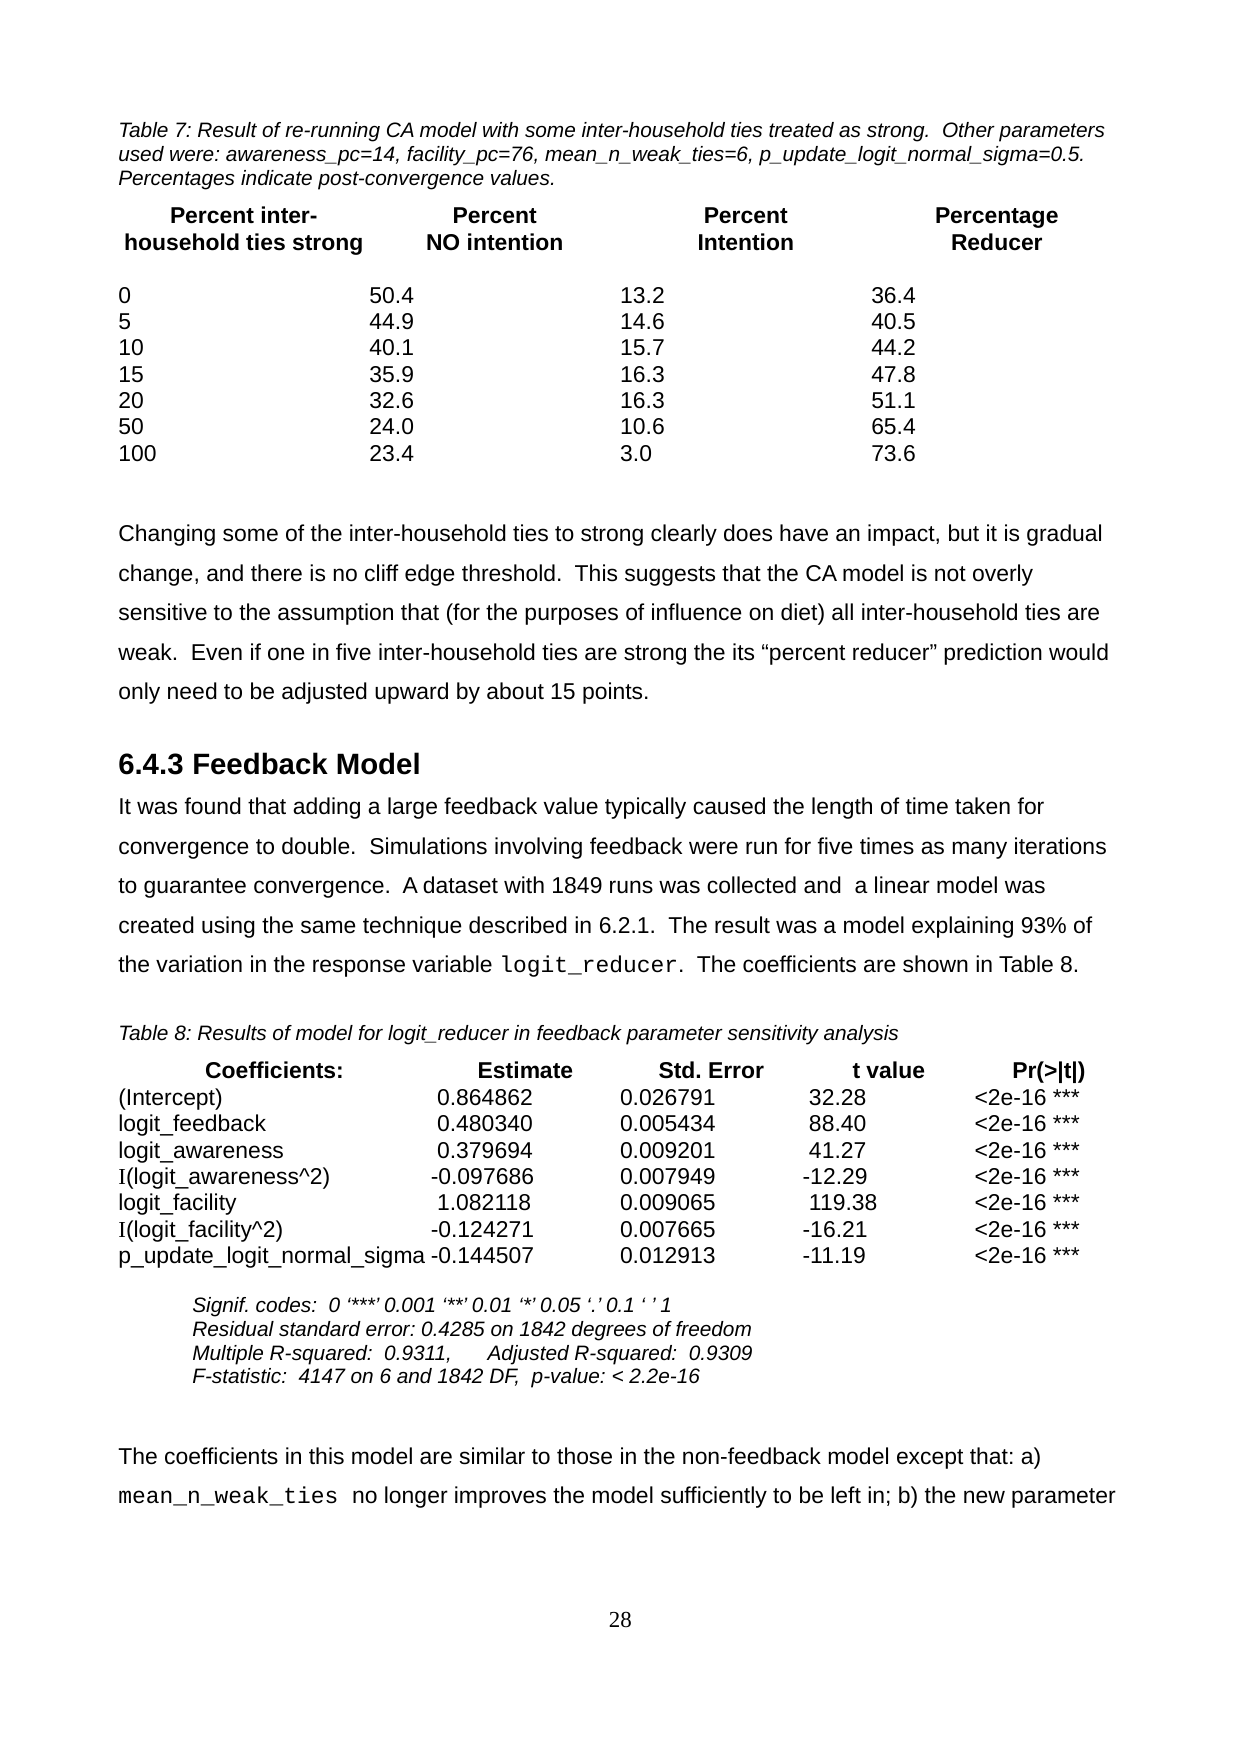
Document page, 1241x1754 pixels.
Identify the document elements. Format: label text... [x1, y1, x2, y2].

subtitle Feedback Model [118, 747, 1122, 781]
table_cell <2e-16 *** [974, 1163, 1123, 1189]
table_cell -0.097686 [431, 1163, 620, 1189]
table_cell 20 [118, 387, 369, 413]
table_cell logit_awareness [118, 1137, 431, 1163]
table_cell I(logit_facility^2) [118, 1216, 431, 1242]
table_header Std. Error [620, 1058, 802, 1084]
table_cell 14.6 [620, 308, 871, 334]
table_cell 51.1 [871, 387, 1122, 413]
table_cell 50.4 [369, 282, 620, 308]
table_cell <2e-16 *** [974, 1242, 1123, 1268]
table_cell <2e-16 *** [974, 1216, 1123, 1242]
text It was found that adding a large feedback value typically caused the length of time taken for convergence to double. Simulations involving feedback were run for five times as many iterations to guarantee convergence. A dataset with 1849 runs was collected and a linear model was created using the same technique described in 6.2.1. The result was a model explaining 93% of the variation in the response variable logit_reducer. The coefficients are shown in Table 8. [118, 793, 1122, 979]
table_cell 40.5 [871, 308, 1122, 334]
table_cell 41.27 [803, 1137, 974, 1163]
table_cell I(logit_awareness^2) [118, 1163, 431, 1189]
text F-statistic: 4147 on 6 and 1842 DF, p-value: < 2.2e-16 [192, 1364, 1122, 1388]
text Signif. codes: 0 ‘***’ 0.001 ‘**’ 0.01 ‘*’ 0.05 ‘.’ 0.1 ‘ ’ 1 [192, 1292, 1122, 1316]
table_cell 0.012913 [620, 1242, 802, 1268]
table_cell 10.6 [620, 413, 871, 440]
text Multiple R-squared: 0.9311, Adjusted R-squared: 0.9309 [192, 1340, 1122, 1364]
table_cell (Intercept) [118, 1084, 431, 1110]
table_cell 119.38 [803, 1189, 974, 1216]
table_header Percent NO intention [369, 203, 620, 282]
table_cell 50 [118, 413, 369, 440]
table_cell 0.007665 [620, 1216, 802, 1242]
text The coefficients in this model are similar to those in the non-feedback model except that: a) mean_n_weak_ties no longer improves the model sufficiently to be left in; b) the new parameter [118, 1443, 1122, 1510]
table_cell 47.8 [871, 361, 1122, 387]
table_header Estimate [431, 1058, 620, 1084]
table_cell 0.007949 [620, 1163, 802, 1189]
table_header Percent inter-household ties strong [118, 203, 369, 282]
text Table 8: Results of model for logit_reducer in feedback parameter sensitivity analysis [118, 1021, 1122, 1045]
table_cell 0.864862 [431, 1084, 620, 1110]
table_cell 15.7 [620, 334, 871, 361]
table_cell 3.0 [620, 440, 871, 466]
table_cell 0.009201 [620, 1137, 802, 1163]
table_cell 40.1 [369, 334, 620, 361]
table_cell <2e-16 *** [974, 1137, 1123, 1163]
table_cell 23.4 [369, 440, 620, 466]
table_cell 36.4 [871, 282, 1122, 308]
table_cell 44.9 [369, 308, 620, 334]
table_cell 10 [118, 334, 369, 361]
table_cell 5 [118, 308, 369, 334]
table_cell 1.082118 [431, 1189, 620, 1216]
table_header t value [803, 1058, 974, 1084]
table_cell 32.6 [369, 387, 620, 413]
table_header Percent Intention [620, 203, 871, 282]
table_cell 0.379694 [431, 1137, 620, 1163]
table_cell 0 [118, 282, 369, 308]
table_cell -0.144507 [431, 1242, 620, 1268]
table_cell 13.2 [620, 282, 871, 308]
table_cell logit_facility [118, 1189, 431, 1216]
table_cell 65.4 [871, 413, 1122, 440]
text Table 7: Result of re-running CA model with some inter-household ties treated as strong. Other parameters used were: awareness_pc=14, facility_pc=76, mean_n_weak_ties=6, p_update_logit_normal_sigma=0.5. Percentages indicate post-convergence values. [118, 118, 1122, 190]
table_cell 15 [118, 361, 369, 387]
table_cell 0.480340 [431, 1110, 620, 1137]
table_header Percentage Reducer [871, 203, 1122, 282]
table_cell 73.6 [871, 440, 1122, 466]
table_cell <2e-16 *** [974, 1110, 1123, 1137]
table_cell -0.124271 [431, 1216, 620, 1242]
table_cell -12.29 [803, 1163, 974, 1189]
table_cell logit_feedback [118, 1110, 431, 1137]
text Changing some of the inter-household ties to strong clearly does have an impact, but it is gradual change, and there is no cliff edge threshold. This suggests that the CA model is not overly sensitive to the assumption that (for the purposes of influence on diet) all inter-household ties are weak. Even if one in five inter-household ties are strong the its “percent reducer” prediction would only need to be adjusted upward by about 15 points. [118, 520, 1122, 704]
table_cell -16.21 [803, 1216, 974, 1242]
table_cell 100 [118, 440, 369, 466]
table_cell 16.3 [620, 361, 871, 387]
table_cell 32.28 [803, 1084, 974, 1110]
table_cell 44.2 [871, 334, 1122, 361]
table_header Pr(>|t|) [974, 1058, 1123, 1084]
table_cell 35.9 [369, 361, 620, 387]
text Residual standard error: 0.4285 on 1842 degrees of freedom [192, 1316, 1122, 1340]
table_cell p_update_logit_normal_sigma [118, 1242, 431, 1268]
table_cell 16.3 [620, 387, 871, 413]
table_cell -11.19 [803, 1242, 974, 1268]
table_cell 0.005434 [620, 1110, 802, 1137]
table_cell 0.026791 [620, 1084, 802, 1110]
table_cell 0.009065 [620, 1189, 802, 1216]
table_cell 88.40 [803, 1110, 974, 1137]
table_cell <2e-16 *** [974, 1189, 1123, 1216]
table_cell <2e-16 *** [974, 1084, 1123, 1110]
table_cell 24.0 [369, 413, 620, 440]
table_header Coefficients: [118, 1058, 431, 1084]
